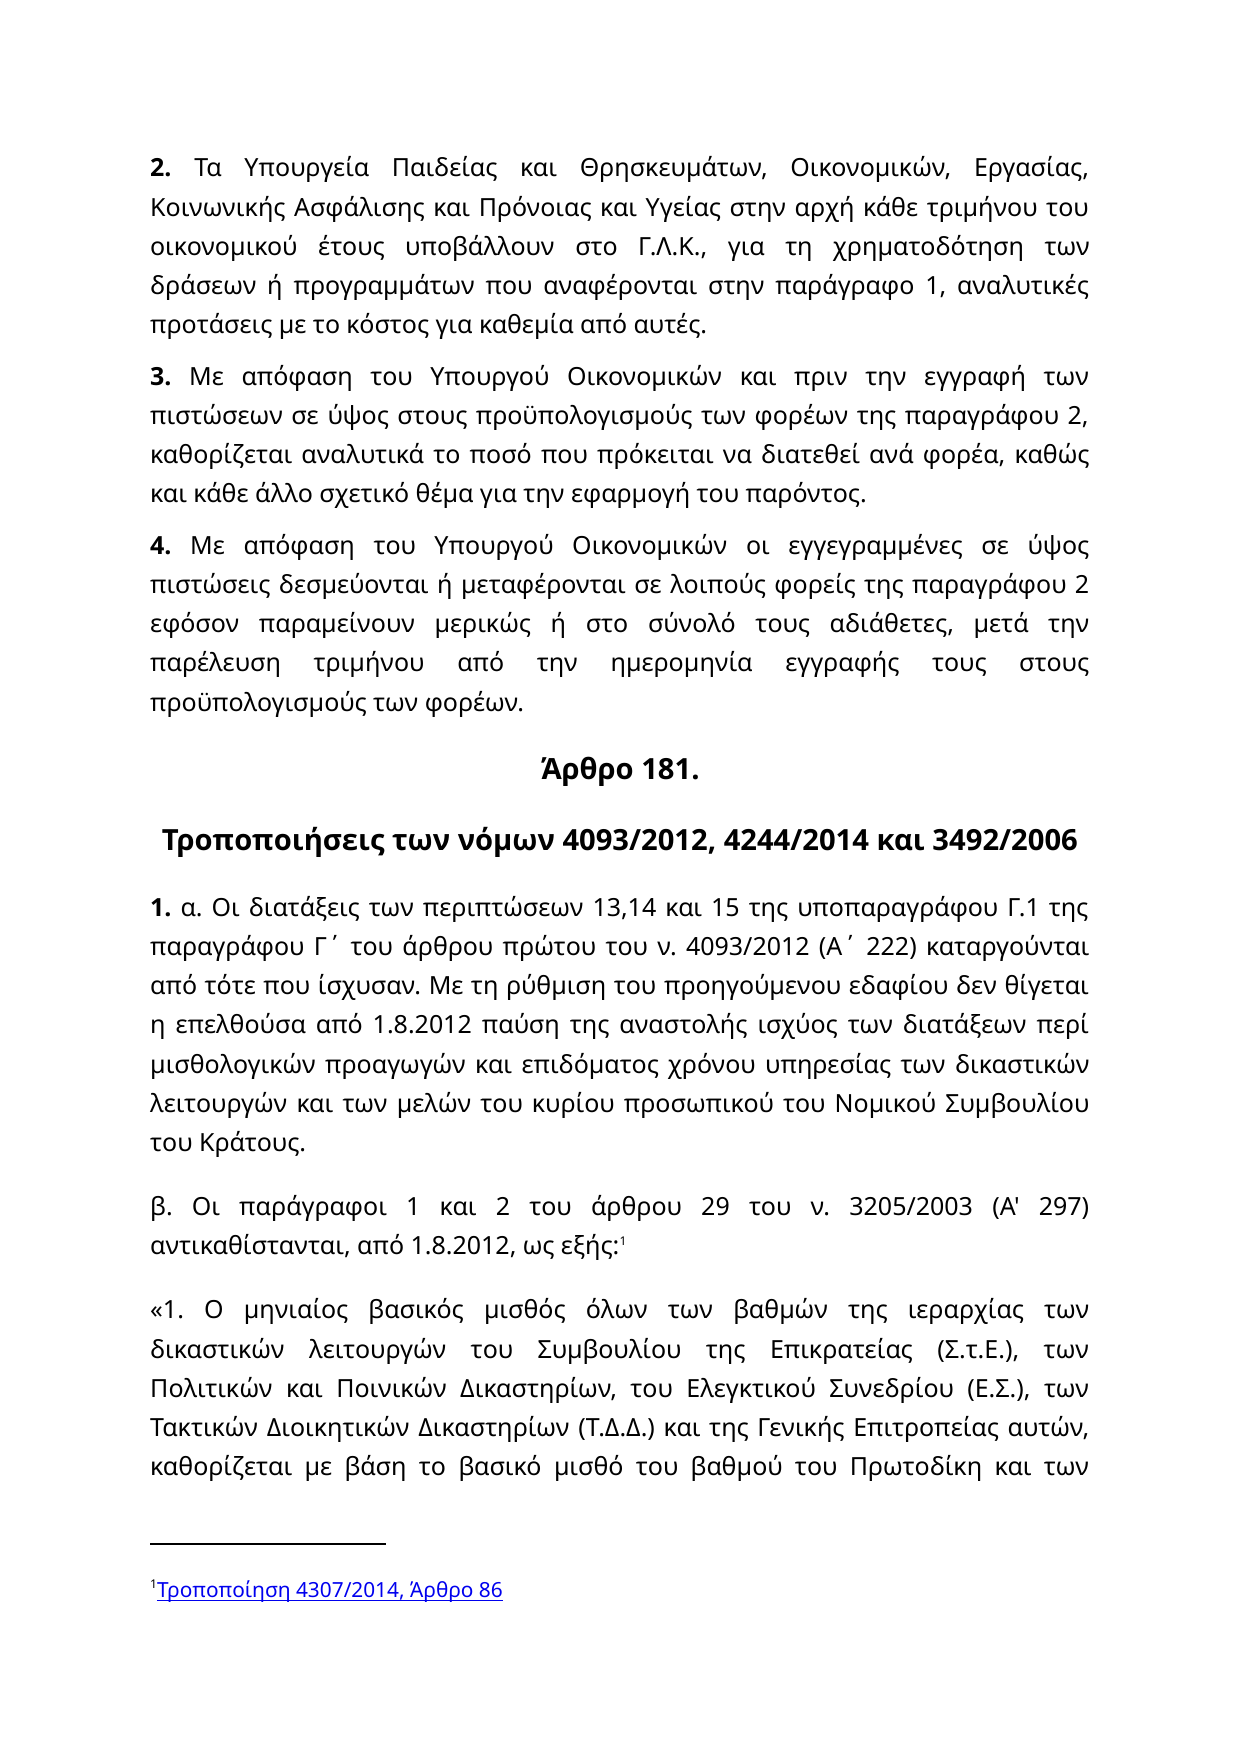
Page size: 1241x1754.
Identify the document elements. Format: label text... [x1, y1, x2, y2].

text 2. Τα Υπουργεία Παιδείας και Θρησκευμάτων, Οικονομικών, Εργασίας, Κοινωνικής Ασφάλισης και Πρόνοιας και Υγείας στην αρχή κάθε τριμήνου του οικονομικού έτους υποβάλλουν στο Γ.Λ.Κ., για τη χρηματοδότηση των δράσεων ή προγραμμάτων που αναφέρονται στην παράγραφο 1, αναλυτικές προτάσεις με το κόστος για καθεμία από αυτές. [150, 150, 1090, 341]
text β. Οι παράγραφοι 1 και 2 του άρθρου 29 του ν. 3205/2003 (Α' 297) αντικαθίστανται, από 1.8.2012, ως εξής: [150, 1189, 1090, 1262]
subtitle Άρθρο 181. [150, 748, 1090, 788]
text «1. Ο μηνιαίος βασικός μισθός όλων των βαθμών της ιεραρχίας των δικαστικών λειτουργών του Συμβουλίου της Επικρατείας (Σ.τ.Ε.), των Πολιτικών και Ποινικών Δικαστηρίων, του Ελεγκτικού Συνεδρίου (Ε.Σ.), των Τακτικών Διοικητικών Δικαστηρίων (Τ.Δ.Δ.) και της Γενικής Επιτροπείας αυτών, καθορίζεται με βάση το βασικό μισθό του βαθμού του Πρωτοδίκη και των [150, 1292, 1090, 1483]
text Τροποποίηση 4307/2014, Άρθρο 86 [150, 1576, 1090, 1604]
text 4. Με απόφαση του Υπουργού Οικονομικών οι εγγεγραμμένες σε ύψος πιστώσεις δεσμεύονται ή μεταφέρονται σε λοιπούς φορείς της παραγράφου 2 εφόσον παραμείνουν μερικώς ή στο σύνολό τους αδιάθετες, μετά την παρέλευση τριμήνου από την ημερομηνία εγγραφής τους στους προϋπολογισμούς των φορέων. [150, 527, 1090, 718]
text 1. α. Οι διατάξεις των περιπτώσεων 13,14 και 15 της υποπαραγράφου Γ.1 της παραγράφου Γ΄ του άρθρου πρώτου του ν. 4093/2012 (Α΄ 222) καταργούνται από τότε που ίσχυσαν. Με τη ρύθμιση του προηγούμενου εδαφίου δεν θίγεται η επελθούσα από 1.8.2012 παύση της αναστολής ισχύος των διατάξεων περί μισθολογικών προαγωγών και επιδόματος χρόνου υπηρεσίας των δικαστικών λειτουργών και των μελών του κυρίου προσωπικού του Νομικού Συμβουλίου του Κράτους. [150, 889, 1090, 1159]
text 3. Με απόφαση του Υπουργού Οικονομικών και πριν την εγγραφή των πιστώσεων σε ύψος στους προϋπολογισμούς των φορέων της παραγράφου 2, καθορίζεται αναλυτικά το ποσό που πρόκειται να διατεθεί ανά φορέα, καθώς και κάθε άλλο σχετικό θέμα για την εφαρμογή του παρόντος. [150, 358, 1090, 510]
subtitle Τροποποιήσεις των νόμων 4093/2012, 4244/2014 και 3492/2006 [150, 819, 1090, 859]
